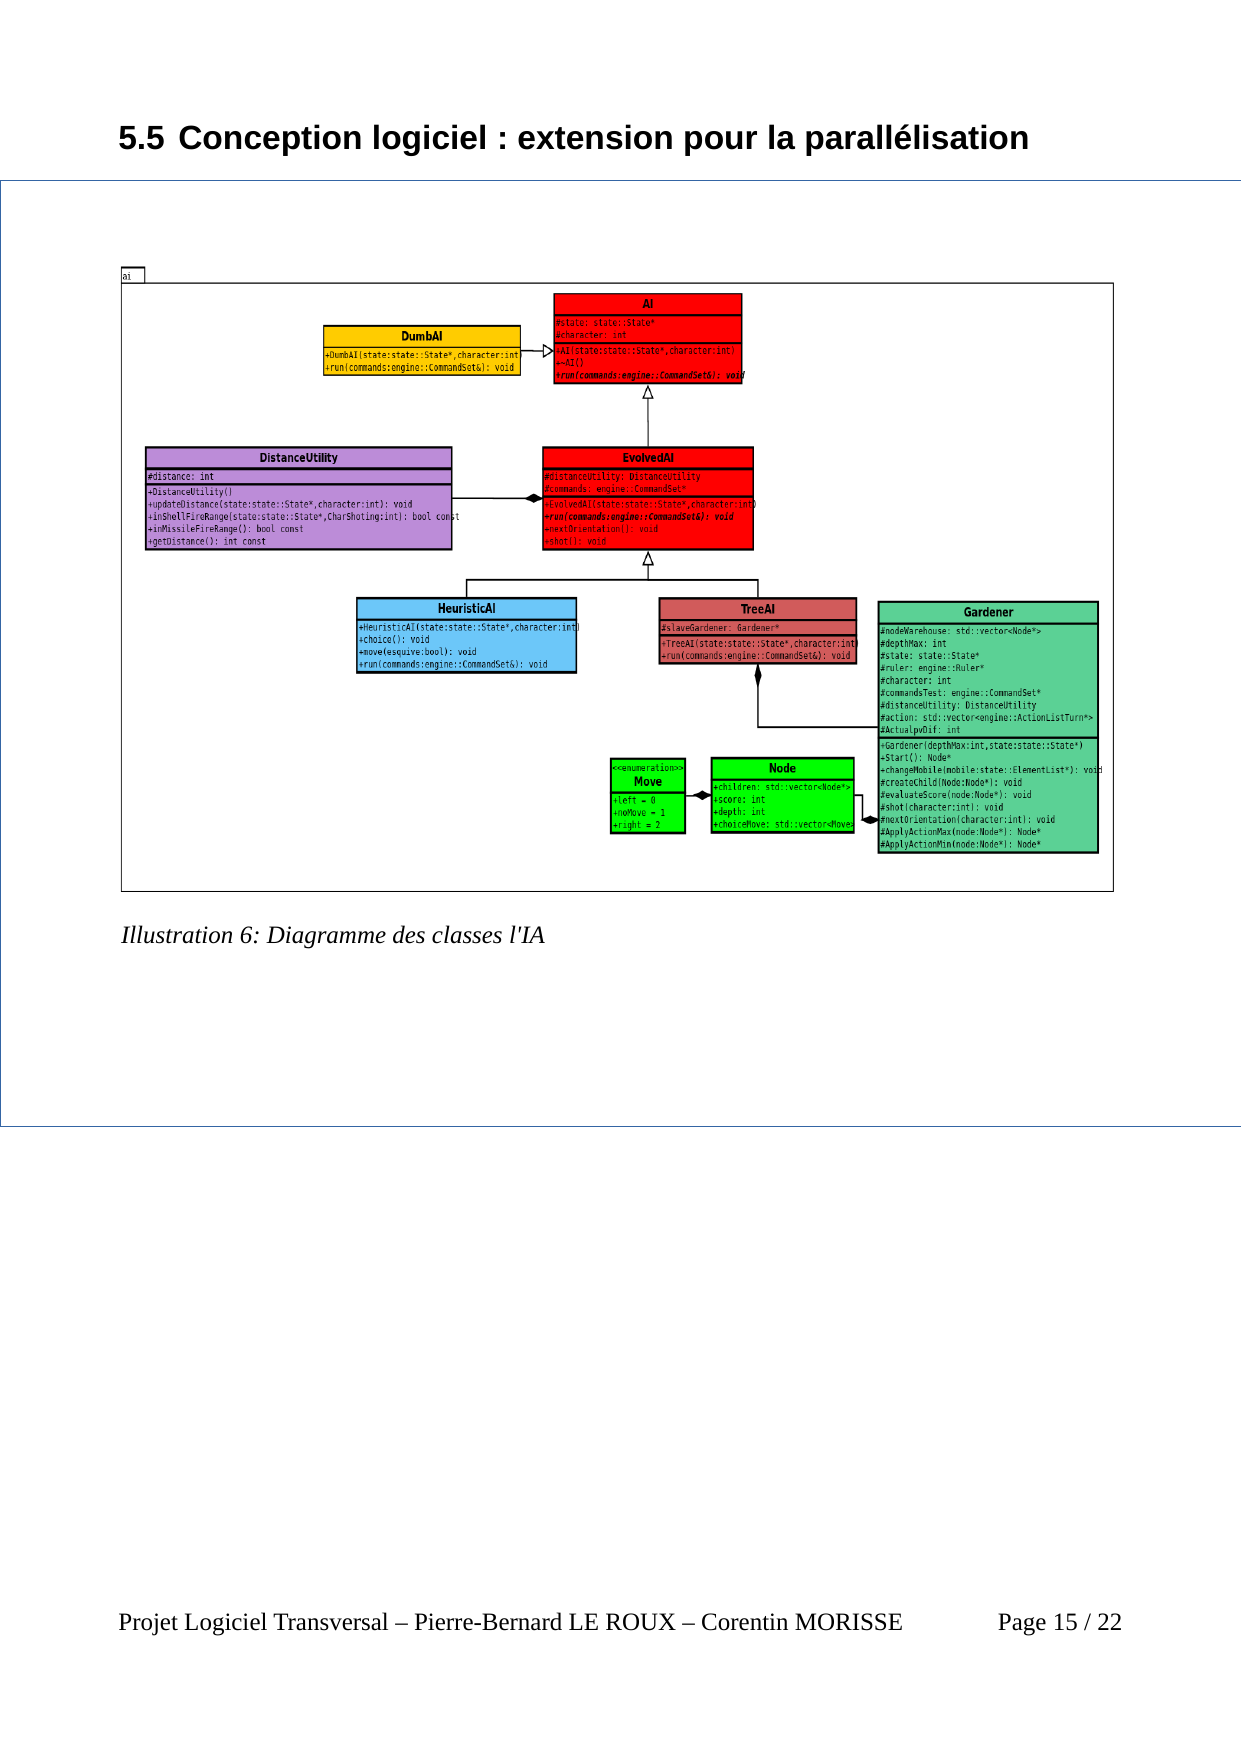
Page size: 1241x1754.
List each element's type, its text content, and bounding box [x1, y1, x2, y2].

picture [120, 266, 1114, 892]
subtitle Conception logiciel : extension pour la parallélisation [118, 118, 1122, 157]
text Illustration 6: Diagramme des classes l'IA [121, 892, 1114, 949]
